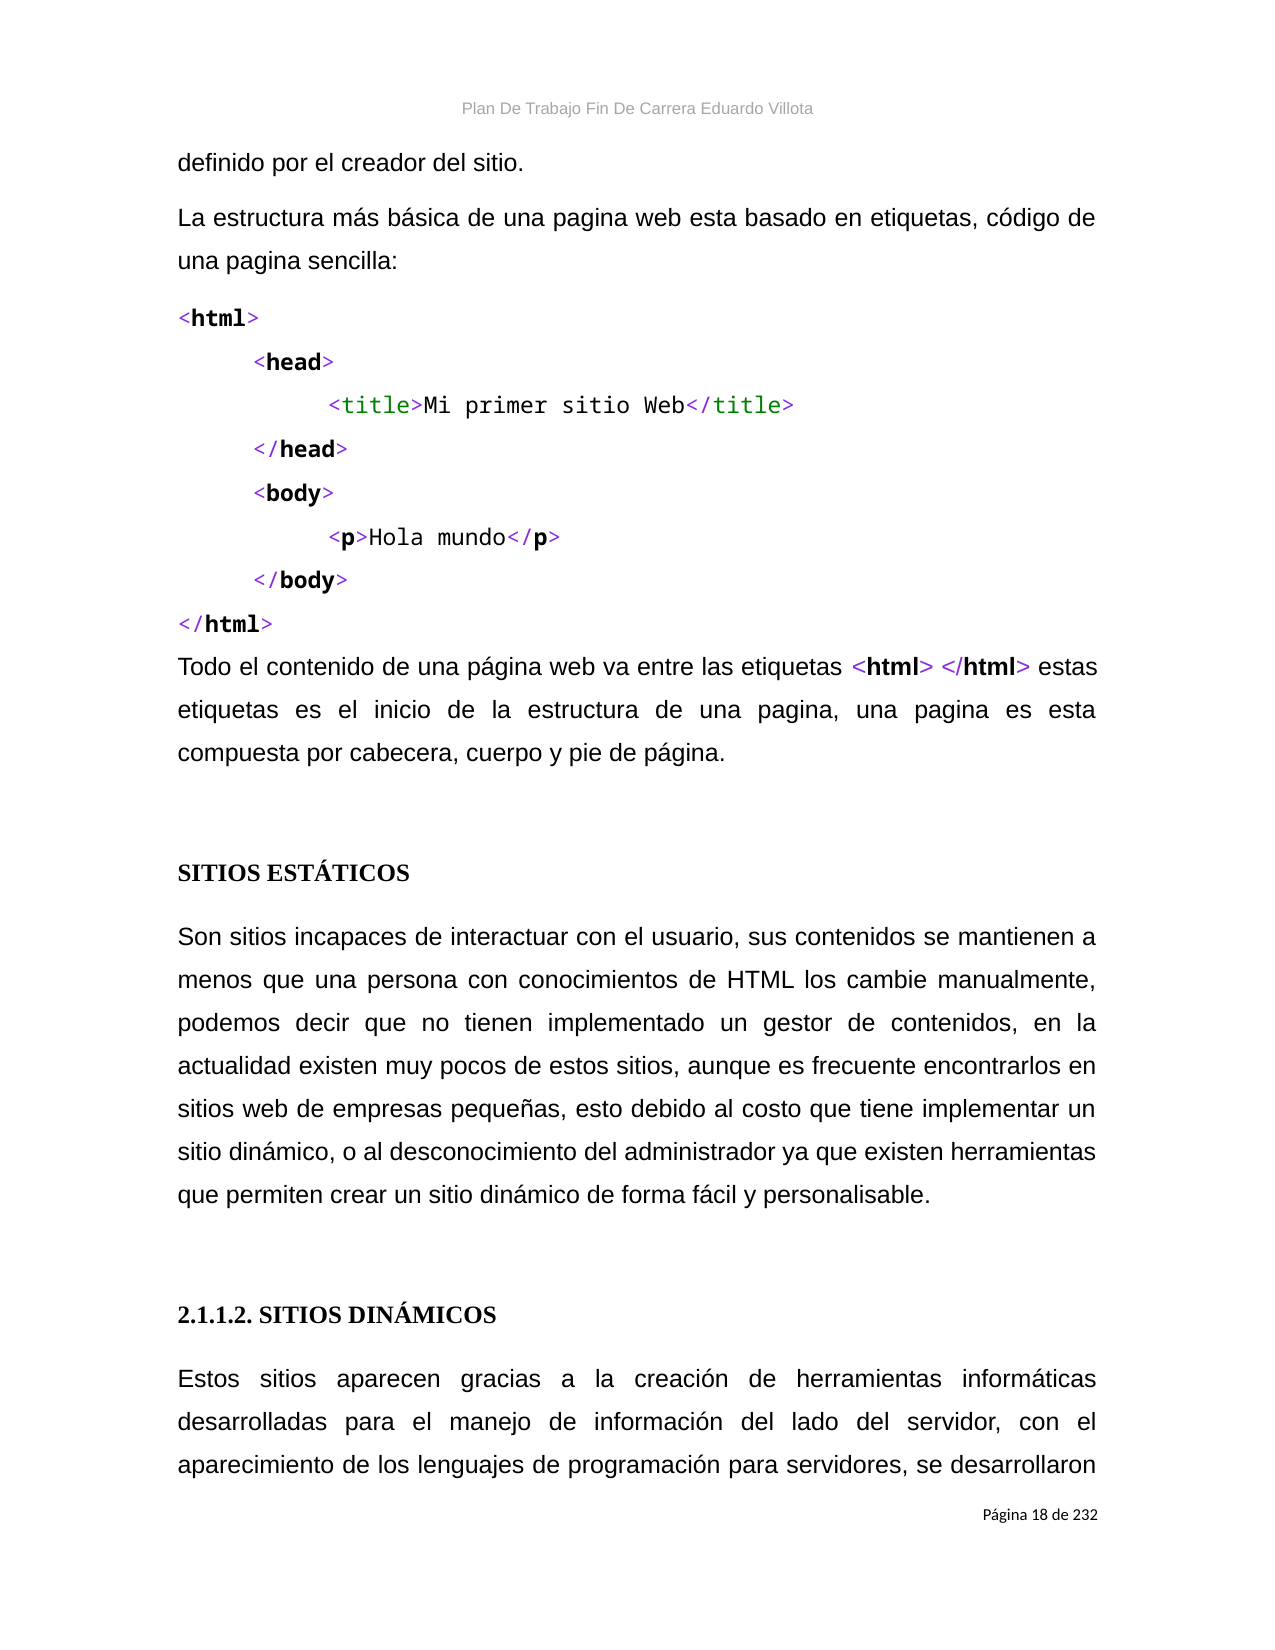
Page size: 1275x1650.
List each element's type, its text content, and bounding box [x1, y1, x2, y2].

text 2.1.1.2. SITIOS DINÁMICOS [177, 1300, 1098, 1329]
text </html> [177, 608, 1098, 639]
text La estructura más básica de una pagina web esta basado en etiquetas, código de una pagina sencilla: [177, 203, 1098, 275]
text <head> [177, 346, 1098, 377]
text </body> [177, 564, 1098, 596]
text Todo el contenido de una página web va entre las etiquetas <html> </html> estas etiquetas es el inicio de la estructura de una pagina, una pagina es esta compuesta por cabecera, cuerpo y pie de página. [177, 652, 1098, 767]
text Son sitios incapaces de interactuar con el usuario, sus contenidos se mantienen a menos que una persona con conocimientos de HTML los cambie manualmente, podemos decir que no tienen implementado un gestor de contenidos, en la actualidad existen muy pocos de estos sitios, aunque es frecuente encontrarlos en sitios web de empresas pequeñas, esto debido al costo que tiene implementar un sitio dinámico, o al desconocimiento del administrador ya que existen herramientas que permiten crear un sitio dinámico de forma fácil y personalisable. [177, 922, 1098, 1209]
text SITIOS ESTÁTICOS [177, 858, 1098, 887]
text definido por el creador del sitio. [177, 148, 1098, 176]
text <html> [177, 302, 1098, 333]
text </head> [177, 433, 1098, 464]
text <title>Mi primer sitio Web</title> [177, 389, 1098, 421]
text <p>Hola mundo</p> [177, 521, 1098, 552]
text <body> [177, 477, 1098, 508]
text Estos sitios aparecen gracias a la creación de herramientas informáticas desarrolladas para el manejo de información del lado del servidor, con el aparecimiento de los lenguajes de programación para servidores, se desarrollaron [177, 1364, 1098, 1479]
